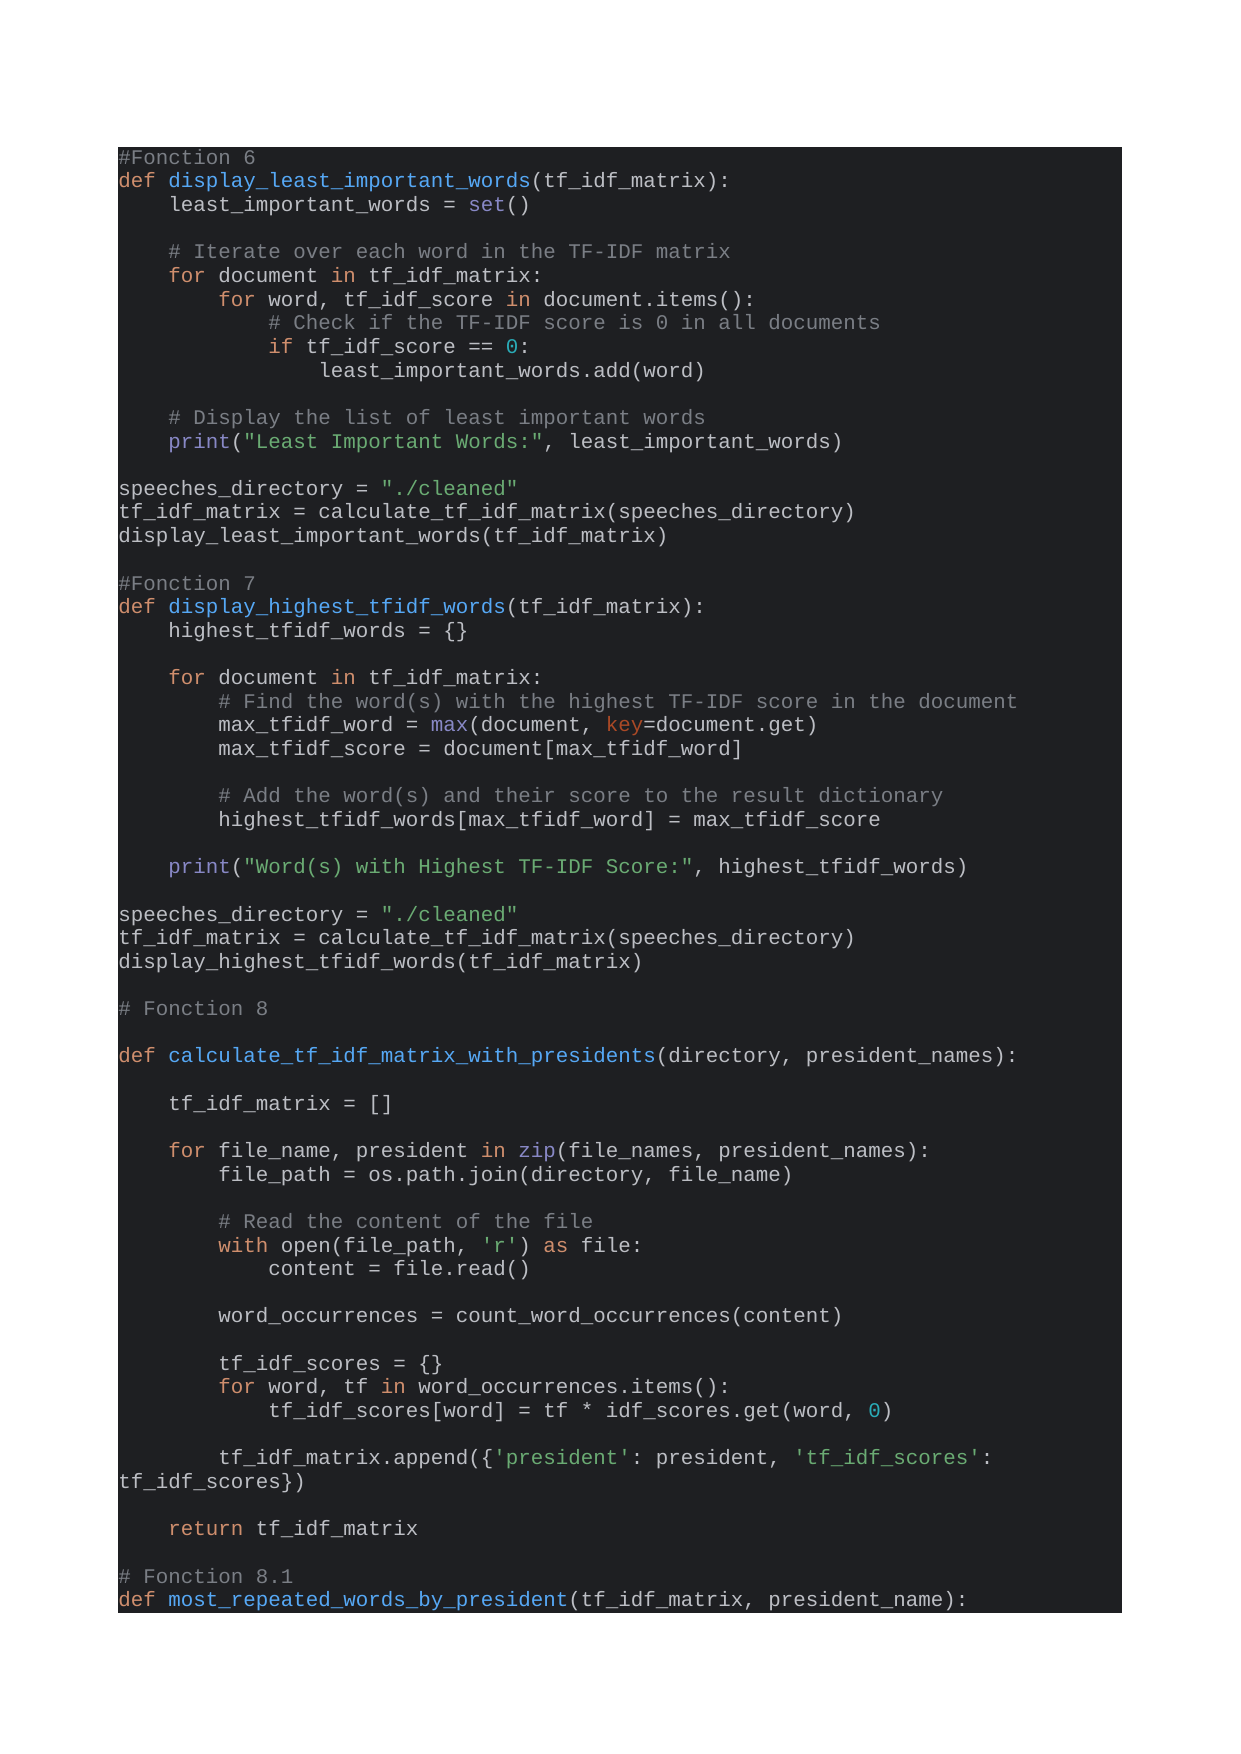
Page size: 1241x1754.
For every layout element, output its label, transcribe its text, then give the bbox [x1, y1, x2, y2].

text #Fonction 6 def display_least_important_words(tf_idf_matrix): least_important_words = set() # Iterate over each word in the TF-IDF matrix for document in tf_idf_matrix: for word, tf_idf_score in document.items(): # Check if the TF-IDF score is 0 in all documents if tf_idf_score == 0: least_important_words.add(word) # Display the list of least important words print("Least Important Words:", least_important_words) speeches_directory = "./cleaned" tf_idf_matrix = calculate_tf_idf_matrix(speeches_directory) display_least_important_words(tf_idf_matrix) #Fonction 7 def display_highest_tfidf_words(tf_idf_matrix): highest_tfidf_words = {} for document in tf_idf_matrix: # Find the word(s) with the highest TF-IDF score in the document max_tfidf_word = max(document, key=document.get) max_tfidf_score = document[max_tfidf_word] # Add the word(s) and their score to the result dictionary highest_tfidf_words[max_tfidf_word] = max_tfidf_score print("Word(s) with Highest TF-IDF Score:", highest_tfidf_words) speeches_directory = "./cleaned" tf_idf_matrix = calculate_tf_idf_matrix(speeches_directory) display_highest_tfidf_words(tf_idf_matrix) # Fonction 8 def calculate_tf_idf_matrix_with_presidents(directory, president_names): tf_idf_matrix = [] for file_name, president in zip(file_names, president_names): file_path = os.path.join(directory, file_name) # Read the content of the file with open(file_path, 'r') as file: content = file.read() word_occurrences = count_word_occurrences(content) tf_idf_scores = {} for word, tf in word_occurrences.items(): tf_idf_scores[word] = tf * idf_scores.get(word, 0) tf_idf_matrix.append({'president': president, 'tf_idf_scores': tf_idf_scores}) return tf_idf_matrix # Fonction 8.1 def most_repeated_words_by_president(tf_idf_matrix, president_name): [118, 147, 1122, 1613]
